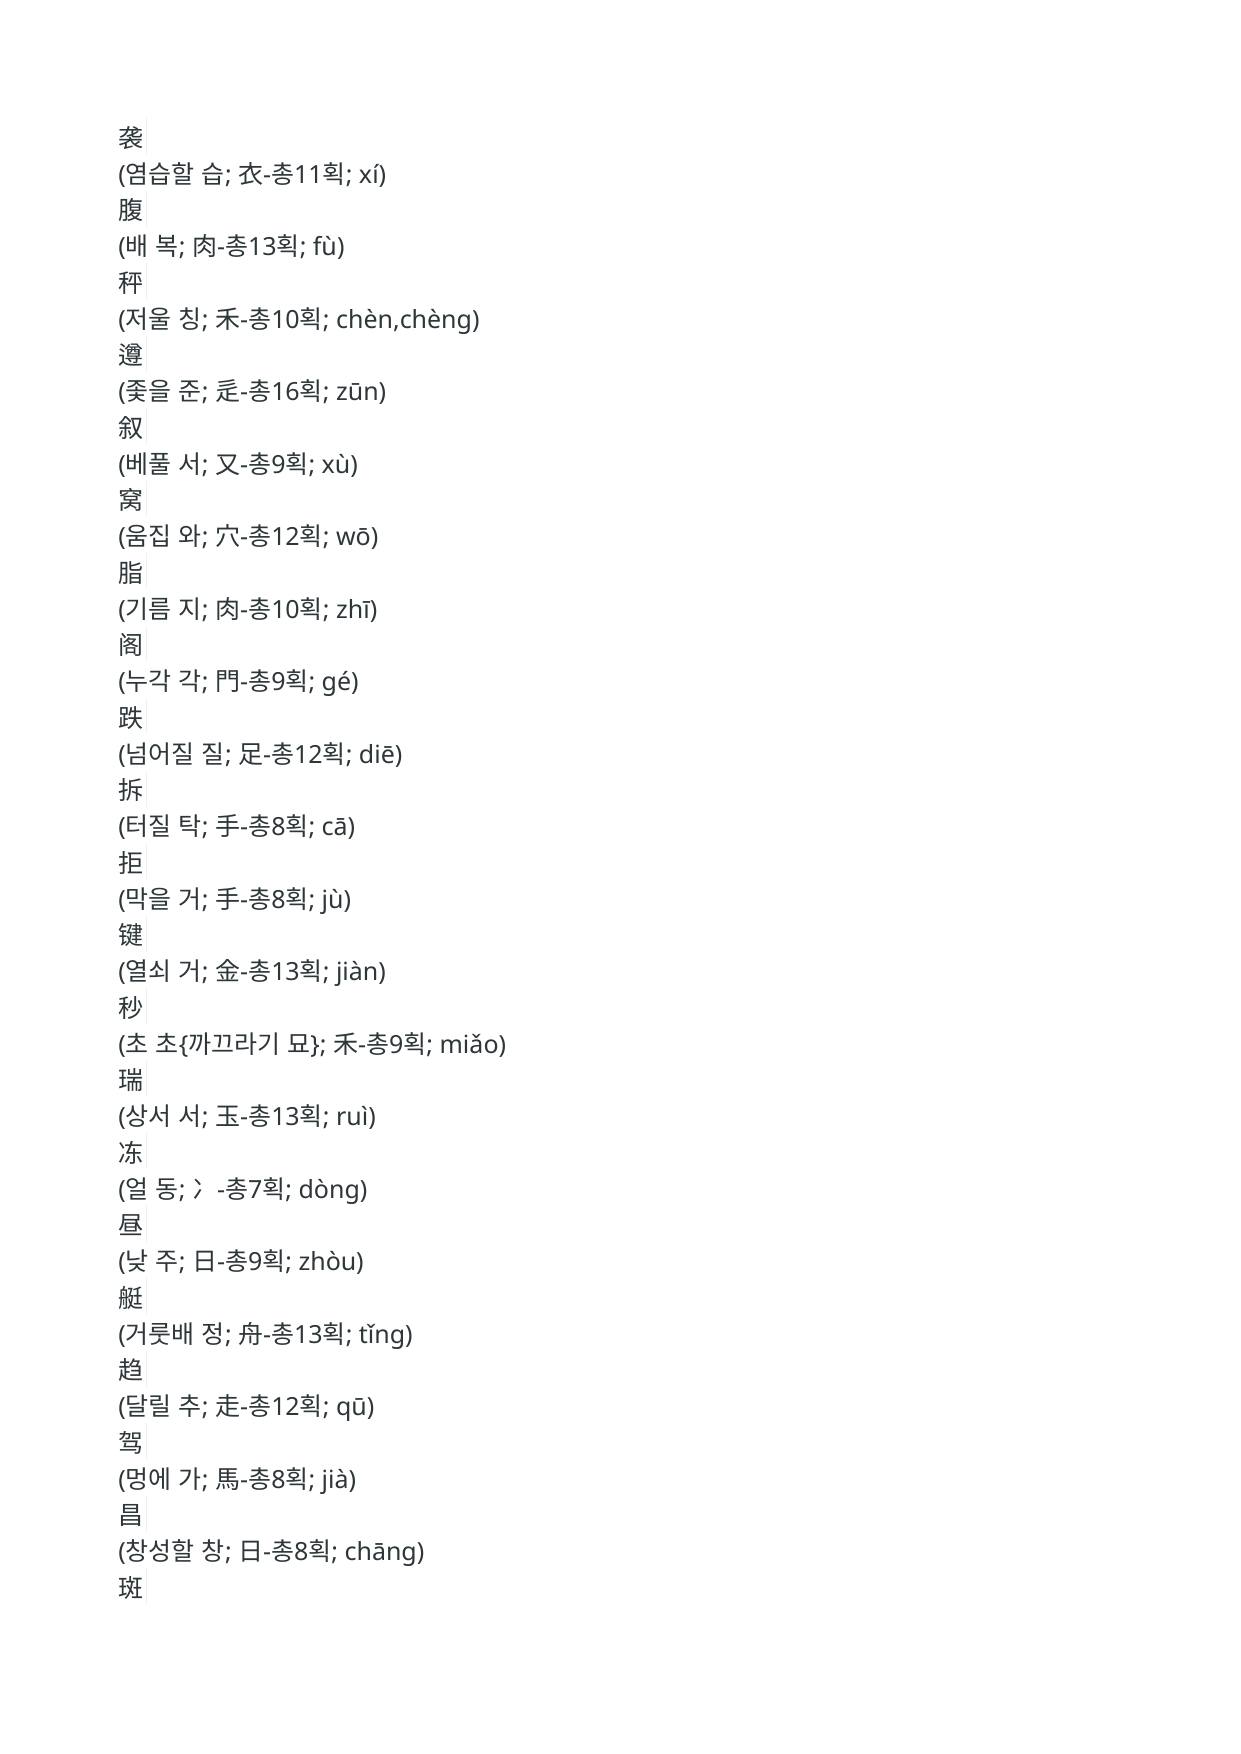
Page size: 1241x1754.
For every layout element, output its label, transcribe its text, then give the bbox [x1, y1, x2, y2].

text (얼 동; ⼎-총7획; dòng) [118, 1169, 1122, 1206]
text [147, 1133, 1122, 1169]
text [147, 771, 1122, 807]
text [147, 408, 1122, 444]
text 脂 [118, 553, 146, 589]
text 冻 [118, 1133, 146, 1169]
text 艇 [118, 1278, 146, 1314]
text 瑞 [118, 1061, 146, 1097]
text 秤 [118, 263, 146, 299]
text (넘어질 질; ⾜-총12획; diē) [118, 734, 1122, 771]
text 秒 [118, 988, 146, 1024]
text [147, 698, 1122, 734]
text [147, 1423, 1122, 1459]
text (낮 주; ⽇-총9획; zhòu) [118, 1242, 1122, 1278]
text [147, 916, 1122, 952]
text [147, 263, 1122, 299]
text (저울 칭; ⽲-총10획; chèn,chèng) [118, 299, 1122, 336]
text (누각 각; ⾨-총9획; gé) [118, 662, 1122, 698]
text [147, 553, 1122, 589]
text [147, 843, 1122, 879]
text 昌 [118, 1496, 146, 1532]
text 袭 [118, 118, 146, 154]
text (베풀 서; ⼜-총9획; xù) [118, 444, 1122, 481]
text (열쇠 거; ⾦-총13획; jiàn) [118, 952, 1122, 988]
text [147, 1496, 1122, 1532]
text 腹 [118, 191, 146, 227]
text 叙 [118, 408, 146, 444]
text (거룻배 정; ⾈-총13획; tǐng) [118, 1314, 1122, 1351]
text (초 초{까끄라기 묘}; ⽲-총9획; miǎo) [118, 1024, 1122, 1061]
text [147, 1206, 1122, 1242]
text 拆 [118, 771, 146, 807]
text (기름 지; ⾁-총10획; zhī) [118, 589, 1122, 626]
text 趋 [118, 1351, 146, 1387]
text 昼 [118, 1206, 146, 1242]
text [147, 1278, 1122, 1314]
text (좇을 준; ⾡-총16획; zūn) [118, 372, 1122, 408]
text [147, 988, 1122, 1024]
text 窝 [118, 481, 146, 517]
text [147, 1351, 1122, 1387]
text (달릴 추; ⾛-총12획; qū) [118, 1387, 1122, 1423]
text 斑 [118, 1568, 146, 1604]
text 阁 [118, 626, 146, 662]
text [147, 191, 1122, 227]
text (창성할 창; ⽇-총8획; chāng) [118, 1532, 1122, 1568]
text [147, 118, 1122, 154]
text [147, 481, 1122, 517]
text 拒 [118, 843, 146, 879]
text (상서 서; ⽟-총13획; ruì) [118, 1097, 1122, 1133]
text [147, 626, 1122, 662]
text [147, 1061, 1122, 1097]
text (터질 탁; ⼿-총8획; cā) [118, 807, 1122, 843]
text [147, 336, 1122, 372]
text (염습할 습; ⾐-총11획; xí) [118, 154, 1122, 191]
text 键 [118, 916, 146, 952]
text (멍에 가; ⾺-총8획; jià) [118, 1459, 1122, 1496]
text 遵 [118, 336, 146, 372]
text [147, 1568, 1122, 1604]
text (움집 와; ⽳-총12획; wō) [118, 517, 1122, 553]
text (배 복; ⾁-총13획; fù) [118, 227, 1122, 263]
text 驾 [118, 1423, 146, 1459]
text (막을 거; ⼿-총8획; jù) [118, 879, 1122, 916]
text 跌 [118, 698, 146, 734]
